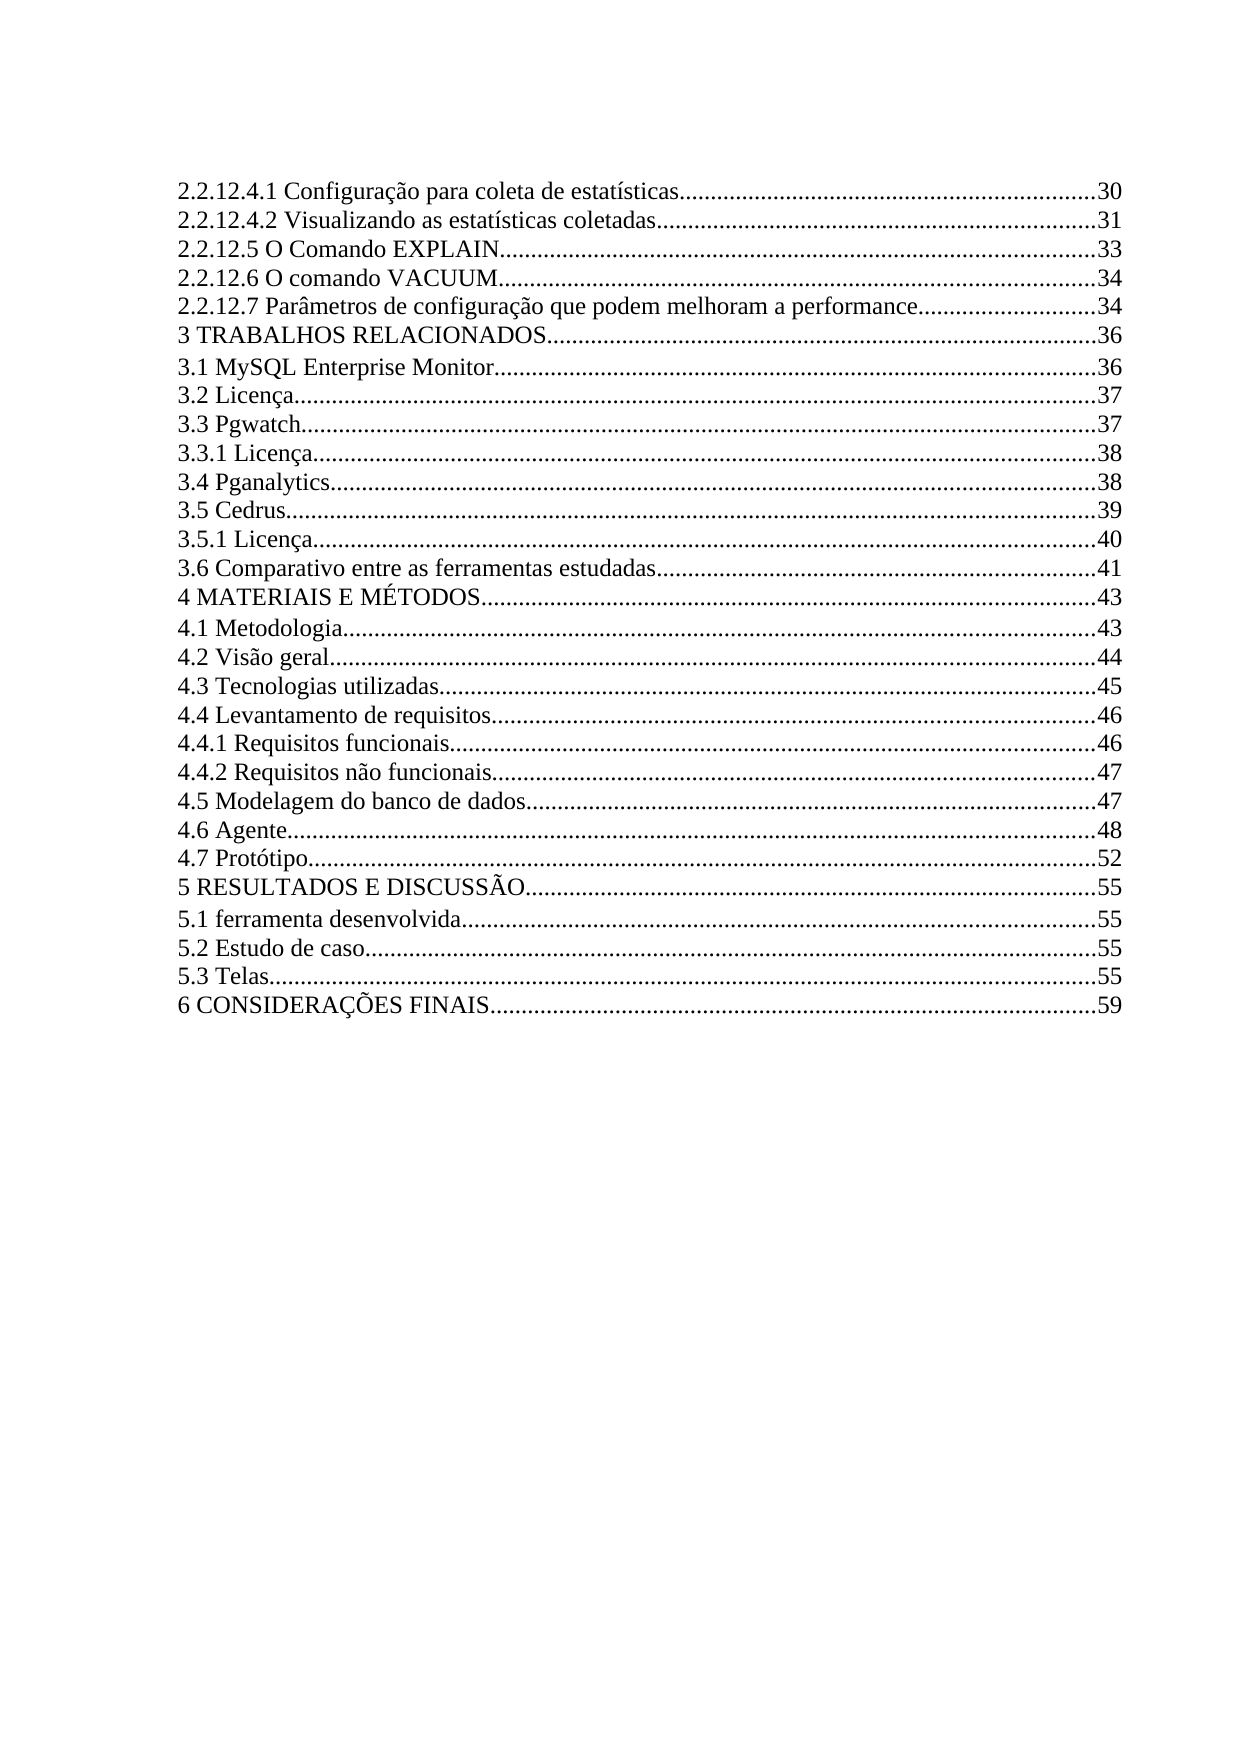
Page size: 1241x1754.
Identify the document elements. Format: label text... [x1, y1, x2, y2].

text 6 Considerações FINAIS 59 [177, 990, 1122, 1019]
text 3.4 Pganalytics 38 [177, 467, 1122, 496]
text 3.5 Cedrus 39 [177, 496, 1122, 524]
text 4.2 Visão geral 44 [177, 642, 1122, 671]
text 5.3 Telas 55 [177, 961, 1122, 990]
text 4.7 Protótipo 52 [177, 843, 1122, 872]
text 5 RESULTADOS E DISCUSSÃO 55 [177, 872, 1122, 901]
text 4.6 Agente 48 [177, 815, 1122, 843]
text 2.2.12.7 Parâmetros de configuração que podem melhoram a performance 34 [177, 291, 1122, 320]
text 3.3 Pgwatch 37 [177, 409, 1122, 438]
text 2.2.12.6 O comando VACUUM 34 [177, 263, 1122, 291]
text 4.3 Tecnologias utilizadas 45 [177, 671, 1122, 700]
text 4.4 Levantamento de requisitos 46 [177, 700, 1122, 728]
text 2.2.12.4.2 Visualizando as estatísticas coletadas 31 [177, 205, 1122, 234]
text 3 TRABALHOS RELACIONADOS 36 [177, 320, 1122, 349]
text 2.2.12.4.1 Configuração para coleta de estatísticas 30 [177, 176, 1122, 205]
text 4.1 Metodologia 43 [177, 613, 1122, 642]
text 2.2.12.5 O Comando EXPLAIN 33 [177, 234, 1122, 263]
text 5.2 Estudo de caso 55 [177, 933, 1122, 961]
text 5.1 ferramenta desenvolvida 55 [177, 904, 1122, 933]
text 4 Materiais e métodos 43 [177, 582, 1122, 611]
text 3.1 MySQL Enterprise Monitor 36 [177, 352, 1122, 381]
text 4.5 Modelagem do banco de dados 47 [177, 786, 1122, 815]
text 4.4.2 Requisitos não funcionais 47 [177, 757, 1122, 786]
text 3.6 Comparativo entre as ferramentas estudadas 41 [177, 553, 1122, 582]
text 4.4.1 Requisitos funcionais 46 [177, 728, 1122, 757]
text 3.5.1 Licença 40 [177, 524, 1122, 553]
text 3.2 Licença 37 [177, 381, 1122, 409]
text 3.3.1 Licença 38 [177, 438, 1122, 467]
